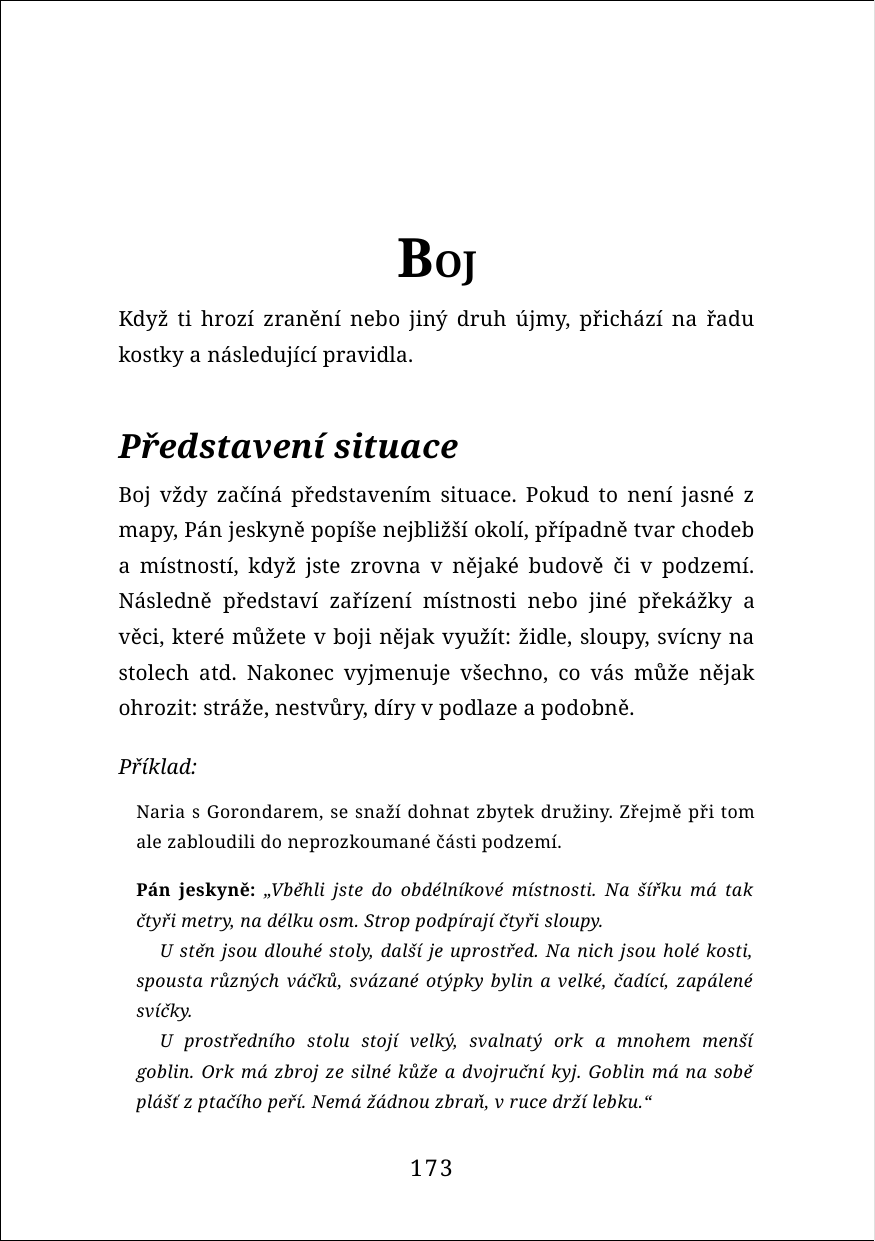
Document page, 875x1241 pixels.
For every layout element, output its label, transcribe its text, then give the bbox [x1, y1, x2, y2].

text Boj vždy začíná představením situace. Pokud to není jasné z mapy, Pán jeskyně popíše nejbližší okolí, případně tvar chodeb a místností, když jste zrovna v nějaké budově či v podzemí. Následně představí zařízení místnosti nebo jiné překážky a věci, které můžete v boji nějak využít: židle, sloupy, svícny na stolech atd. Nakonec vyjmenuje všechno, co vás může nějak ohrozit: stráže, nestvůry, díry v podlaze a podobně. [118, 480, 756, 722]
text Když ti hrozí zranění nebo jiný druh újmy, přichází na řadu kostky a následující pravidla. [118, 304, 756, 368]
subtitle Představení situace [118, 423, 756, 468]
text Naria s Gorondarem, se snaží dohnat zbytek družiny. Zřejmě při tom ale zabloudili do neprozkoumané části podzemí. [136, 800, 756, 854]
text Pán jeskyně: „Vběhli jste do obdélníkové místnosti. Na šířku má tak čtyři metry, na délku osm. Strop podpírají čtyři sloupy. U stěn jsou dlouhé stoly, další je uprostřed. Na nich jsou holé kosti, spousta různých váčků, svázané otýpky bylin a velké, čadící, zapálené svíčky. U prostředního stolu stojí velký, svalnatý ork a mnohem menší goblin. Ork má zbroj ze silné kůže a dvojruční kyj. Goblin má na sobě plášť z ptačího peří. Nemá žádnou zbraň, v ruce drží lebku.“ [136, 878, 756, 1113]
text Příklad: [118, 752, 756, 781]
subtitle Boj [118, 219, 756, 293]
